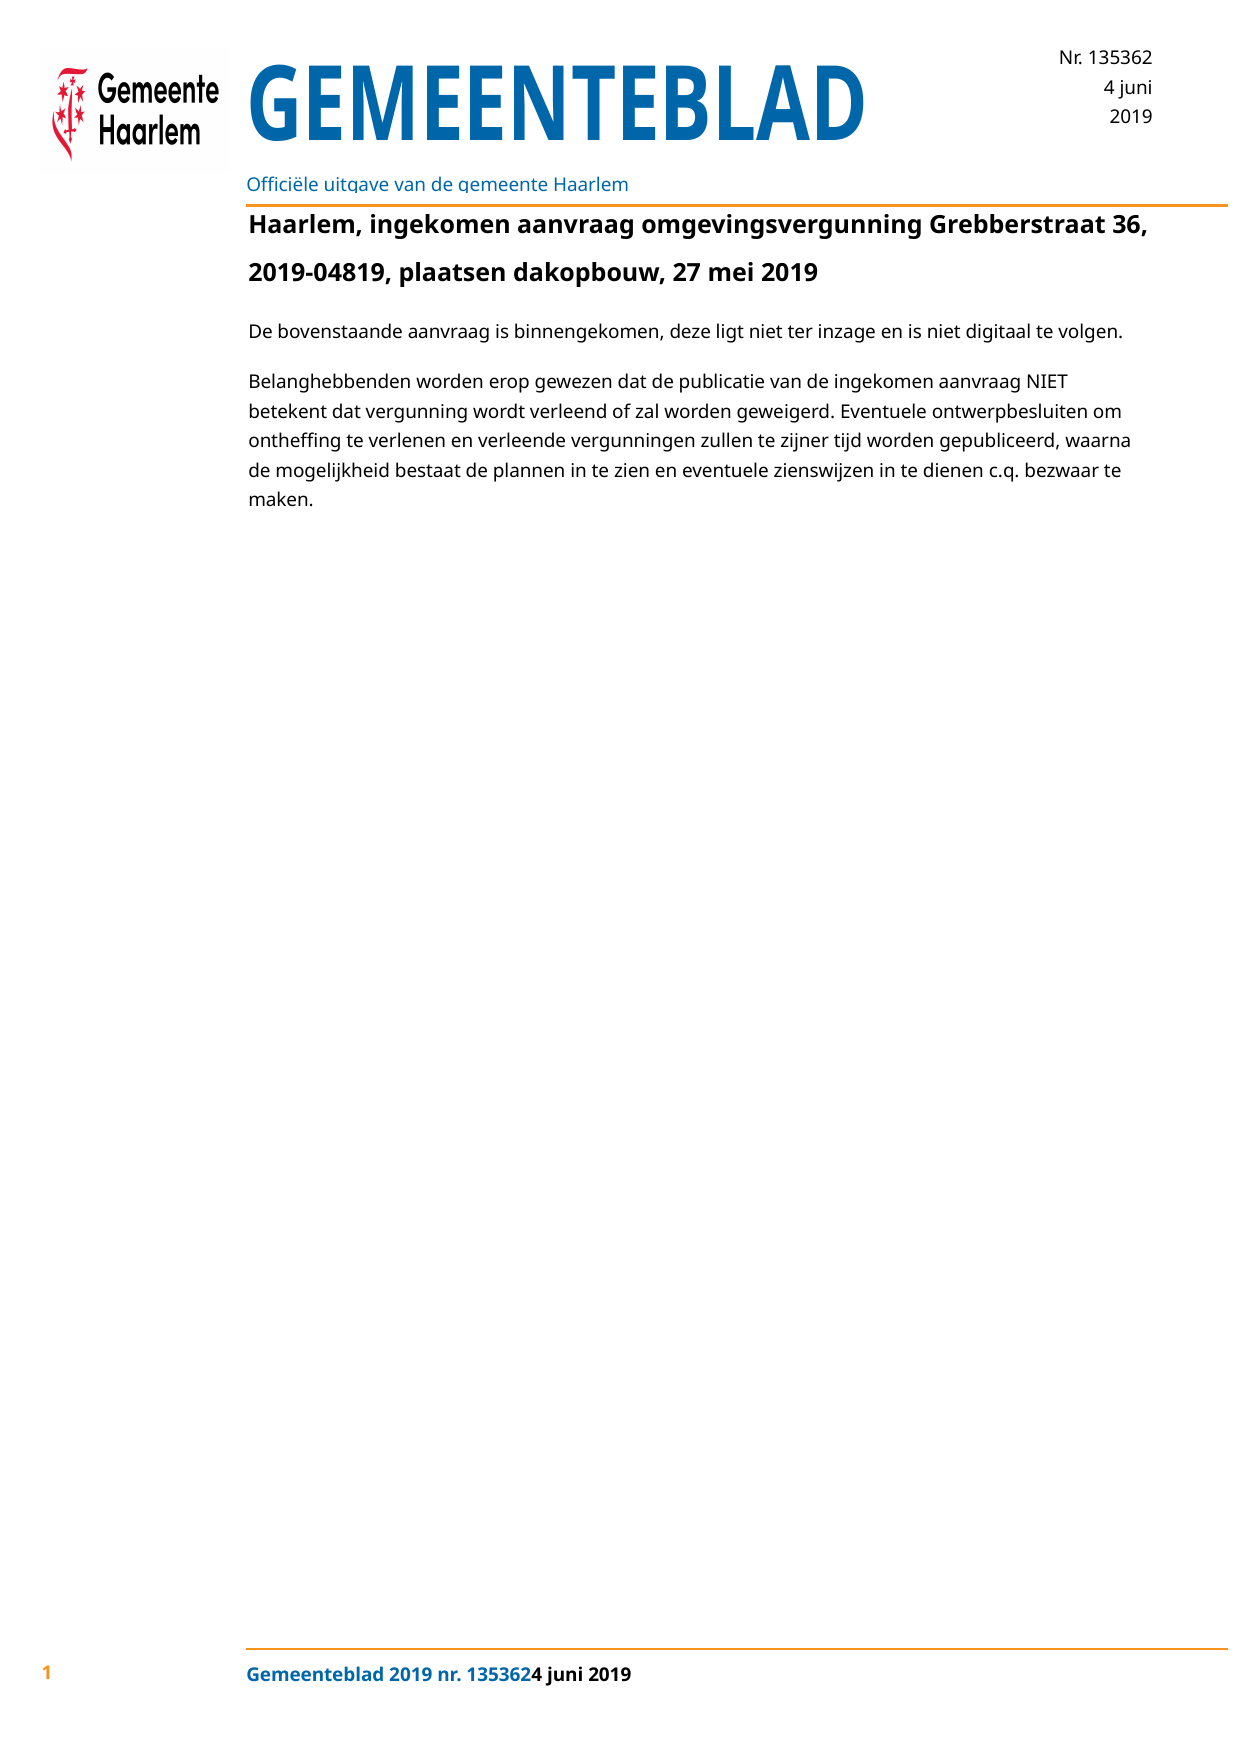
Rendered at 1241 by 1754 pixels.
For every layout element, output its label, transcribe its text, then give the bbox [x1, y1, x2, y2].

text Belanghebbenden worden erop gewezen dat de publicatie van de ingekomen aanvraag NIET betekent dat vergunning wordt verleend of zal worden geweigerd. Eventuele ontwerpbesluiten om ontheffing te verlenen en verleende vergunningen zullen te zijner tijd worden gepubliceerd, waarna de mogelijkheid bestaat de plannen in te zien en eventuele zienswijzen in te dienen c.q. bezwaar te maken. [248, 368, 1152, 512]
text De bovenstaande aanvraag is binnengekomen, deze ligt niet ter inzage en is niet digitaal te volgen. [248, 318, 1152, 344]
text Haarlem, ingekomen aanvraag omgevingsvergunning Grebberstraat 36, 2019-04819, plaatsen dakopbouw, 27 mei 2019 [248, 207, 1152, 288]
picture [41, 47, 231, 172]
